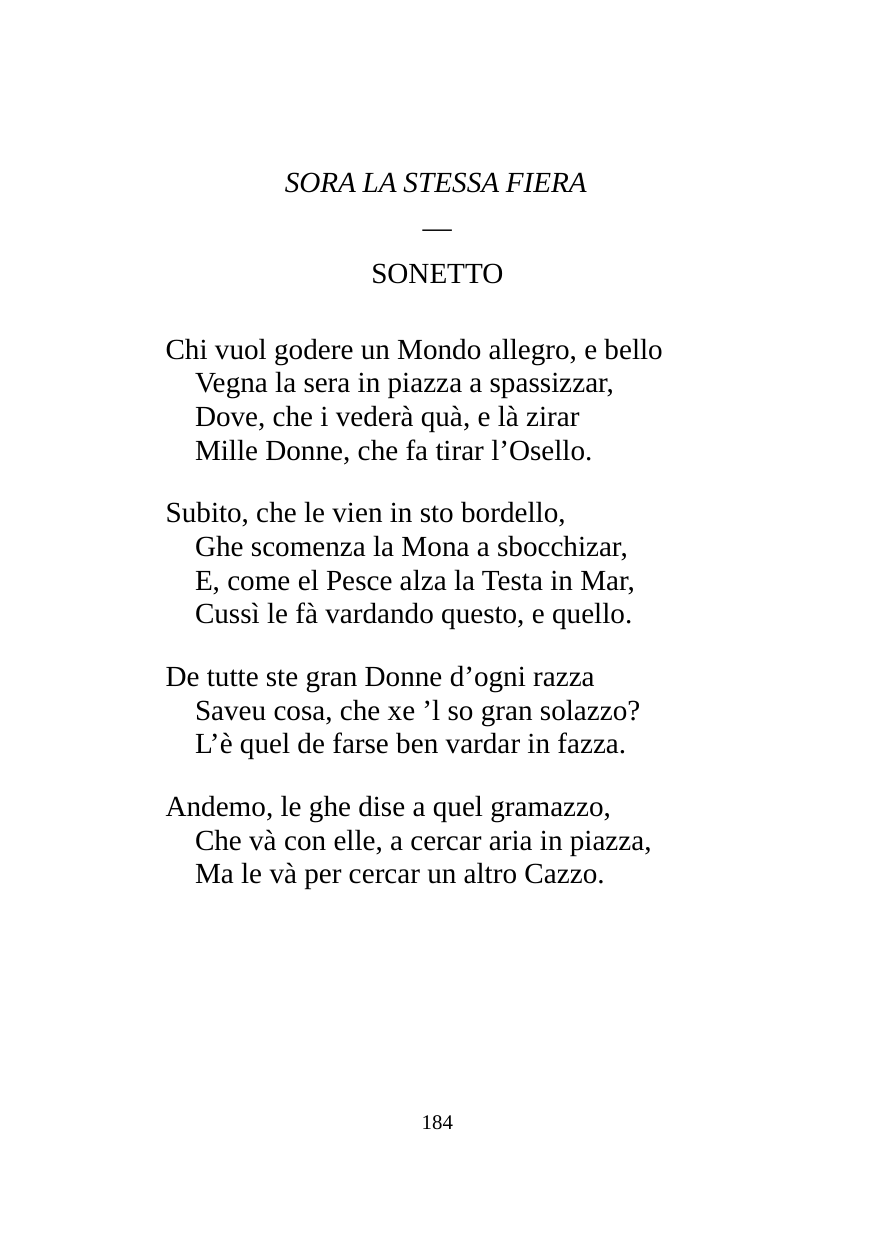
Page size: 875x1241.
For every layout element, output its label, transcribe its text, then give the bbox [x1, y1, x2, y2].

text SONETTO [106, 257, 768, 290]
subtitle SORA LA STESSA FIERA [106, 165, 768, 199]
text Andemo, le ghe dise a quel gramazzo, Che và con elle, a cercar aria in piazza, Ma le và per cercar un altro Cazzo. [165, 789, 768, 890]
text Chi vuol godere un Mondo allegro, e bello Vegna la sera in piazza a spassizzar, Dove, che i vederà quà, e là zirar Mille Donne, che fa tirar l’Osello. [165, 332, 768, 466]
text — [106, 211, 768, 244]
text De tutte ste gran Donne d’ogni razza Saveu cosa, che xe ’l so gran solazzo? L’è quel de farse ben vardar in fazza. [165, 659, 768, 760]
text Subito, che le vien in sto bordello, Ghe scomenza la Mona a sbocchizar, E, come el Pesce alza la Testa in Mar, Cussì le fà vardando questo, e quello. [165, 496, 768, 630]
